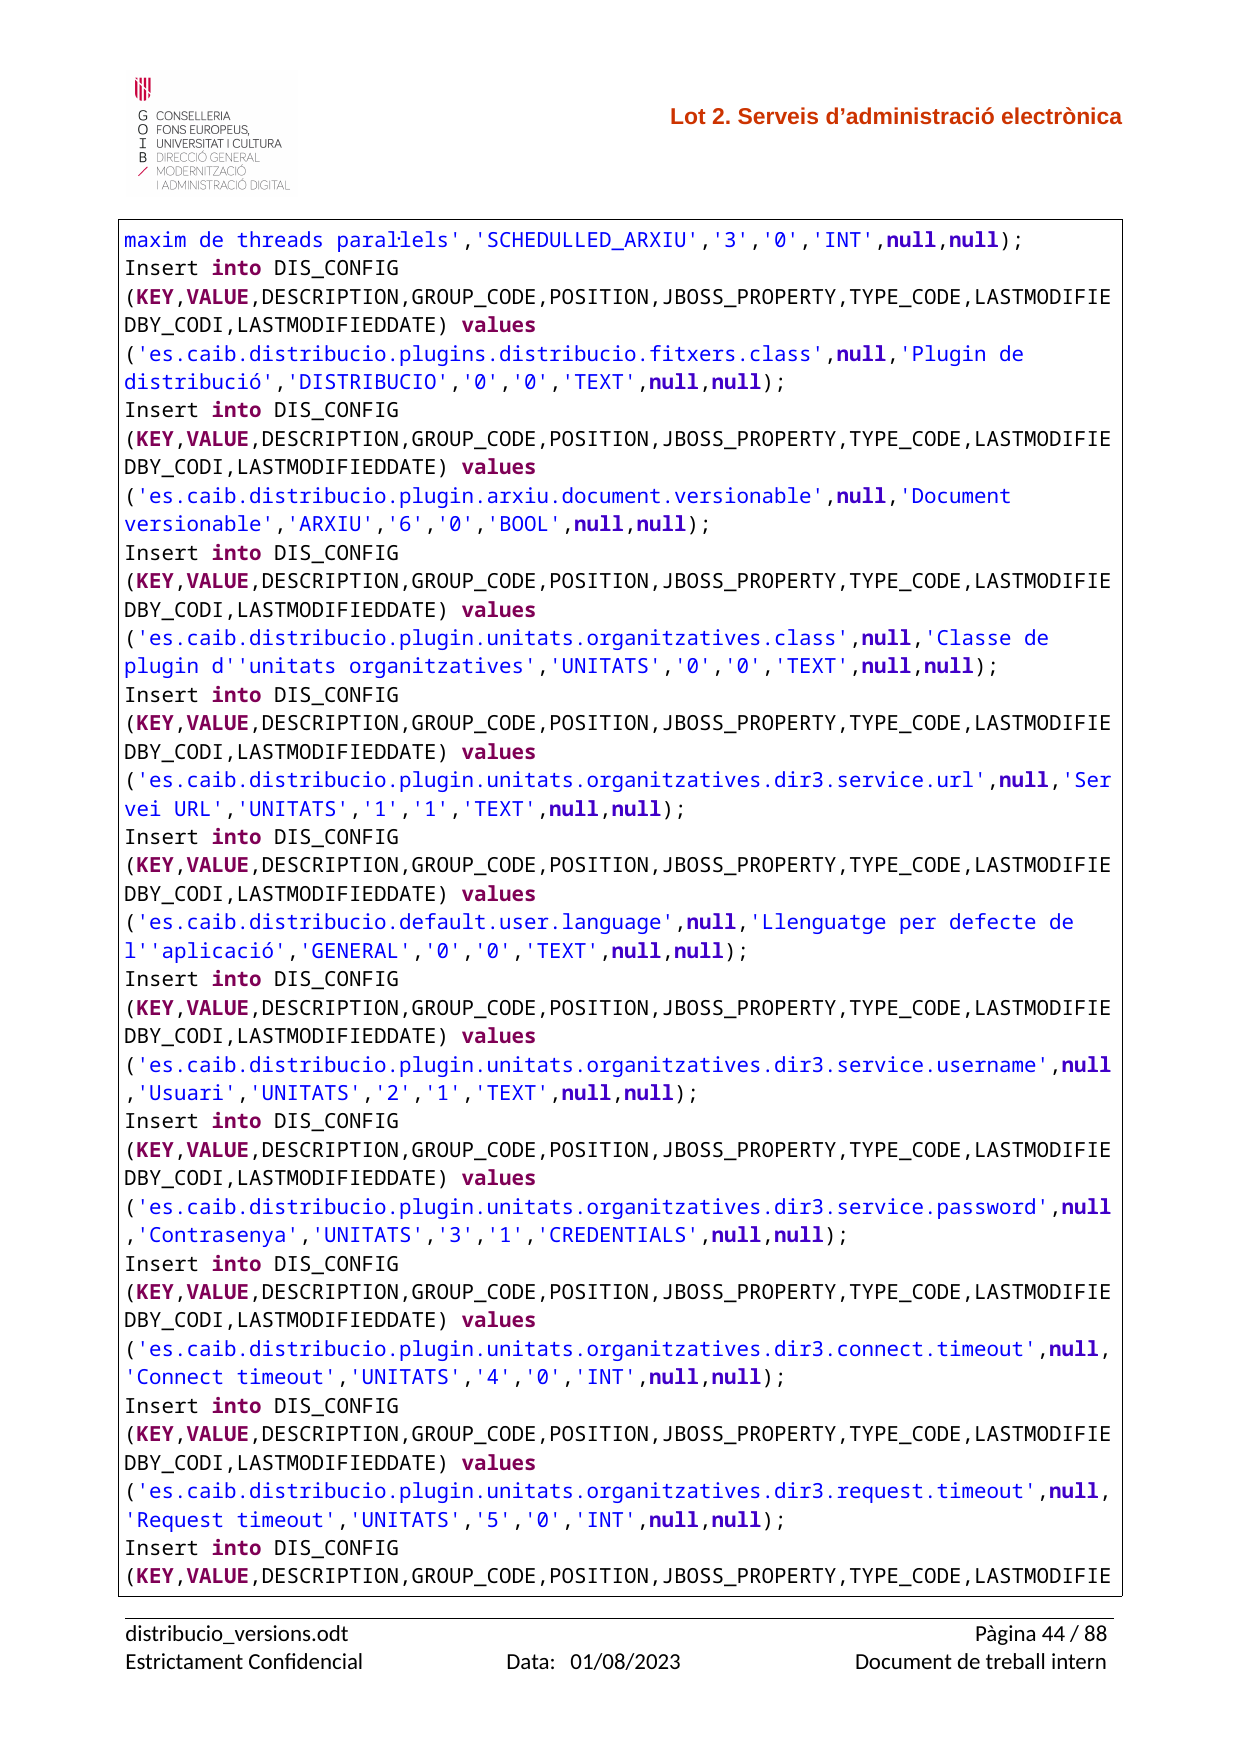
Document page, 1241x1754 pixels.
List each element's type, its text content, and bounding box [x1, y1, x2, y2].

table_header maxim de threads paral·lels','SCHEDULLED_ARXIU','3','0','INT',null,null); Insert into DIS_CONFIG (KEY,VALUE,DESCRIPTION,GROUP_CODE,POSITION,JBOSS_PROPERTY,TYPE_CODE,LASTMODIFIEDBY_CODI,LASTMODIFIEDDATE) values ('es.caib.distribucio.plugins.distribucio.fitxers.class',null,'Plugin de distribució','DISTRIBUCIO','0','0','TEXT',null,null); Insert into DIS_CONFIG (KEY,VALUE,DESCRIPTION,GROUP_CODE,POSITION,JBOSS_PROPERTY,TYPE_CODE,LASTMODIFIEDBY_CODI,LASTMODIFIEDDATE) values ('es.caib.distribucio.plugin.arxiu.document.versionable',null,'Document versionable','ARXIU','6','0','BOOL',null,null); Insert into DIS_CONFIG (KEY,VALUE,DESCRIPTION,GROUP_CODE,POSITION,JBOSS_PROPERTY,TYPE_CODE,LASTMODIFIEDBY_CODI,LASTMODIFIEDDATE) values ('es.caib.distribucio.plugin.unitats.organitzatives.class',null,'Classe de plugin d''unitats organitzatives','UNITATS','0','0','TEXT',null,null); Insert into DIS_CONFIG (KEY,VALUE,DESCRIPTION,GROUP_CODE,POSITION,JBOSS_PROPERTY,TYPE_CODE,LASTMODIFIEDBY_CODI,LASTMODIFIEDDATE) values ('es.caib.distribucio.plugin.unitats.organitzatives.dir3.service.url',null,'Servei URL','UNITATS','1','1','TEXT',null,null); Insert into DIS_CONFIG (KEY,VALUE,DESCRIPTION,GROUP_CODE,POSITION,JBOSS_PROPERTY,TYPE_CODE,LASTMODIFIEDBY_CODI,LASTMODIFIEDDATE) values ('es.caib.distribucio.default.user.language',null,'Llenguatge per defecte de l''aplicació','GENERAL','0','0','TEXT',null,null); Insert into DIS_CONFIG (KEY,VALUE,DESCRIPTION,GROUP_CODE,POSITION,JBOSS_PROPERTY,TYPE_CODE,LASTMODIFIEDBY_CODI,LASTMODIFIEDDATE) values ('es.caib.distribucio.plugin.unitats.organitzatives.dir3.service.username',null,'Usuari','UNITATS','2','1','TEXT',null,null); Insert into DIS_CONFIG (KEY,VALUE,DESCRIPTION,GROUP_CODE,POSITION,JBOSS_PROPERTY,TYPE_CODE,LASTMODIFIEDBY_CODI,LASTMODIFIEDDATE) values ('es.caib.distribucio.plugin.unitats.organitzatives.dir3.service.password',null,'Contrasenya','UNITATS','3','1','CREDENTIALS',null,null); Insert into DIS_CONFIG (KEY,VALUE,DESCRIPTION,GROUP_CODE,POSITION,JBOSS_PROPERTY,TYPE_CODE,LASTMODIFIEDBY_CODI,LASTMODIFIEDDATE) values ('es.caib.distribucio.plugin.unitats.organitzatives.dir3.connect.timeout',null,'Connect timeout','UNITATS','4','0','INT',null,null); Insert into DIS_CONFIG (KEY,VALUE,DESCRIPTION,GROUP_CODE,POSITION,JBOSS_PROPERTY,TYPE_CODE,LASTMODIFIEDBY_CODI,LASTMODIFIEDDATE) values ('es.caib.distribucio.plugin.unitats.organitzatives.dir3.request.timeout',null,'Request timeout','UNITATS','5','0','INT',null,null); Insert into DIS_CONFIG (KEY,VALUE,DESCRIPTION,GROUP_CODE,POSITION,JBOSS_PROPERTY,TYPE_CODE,LASTMODIFIE [119, 220, 1122, 1596]
picture [126, 70, 299, 197]
